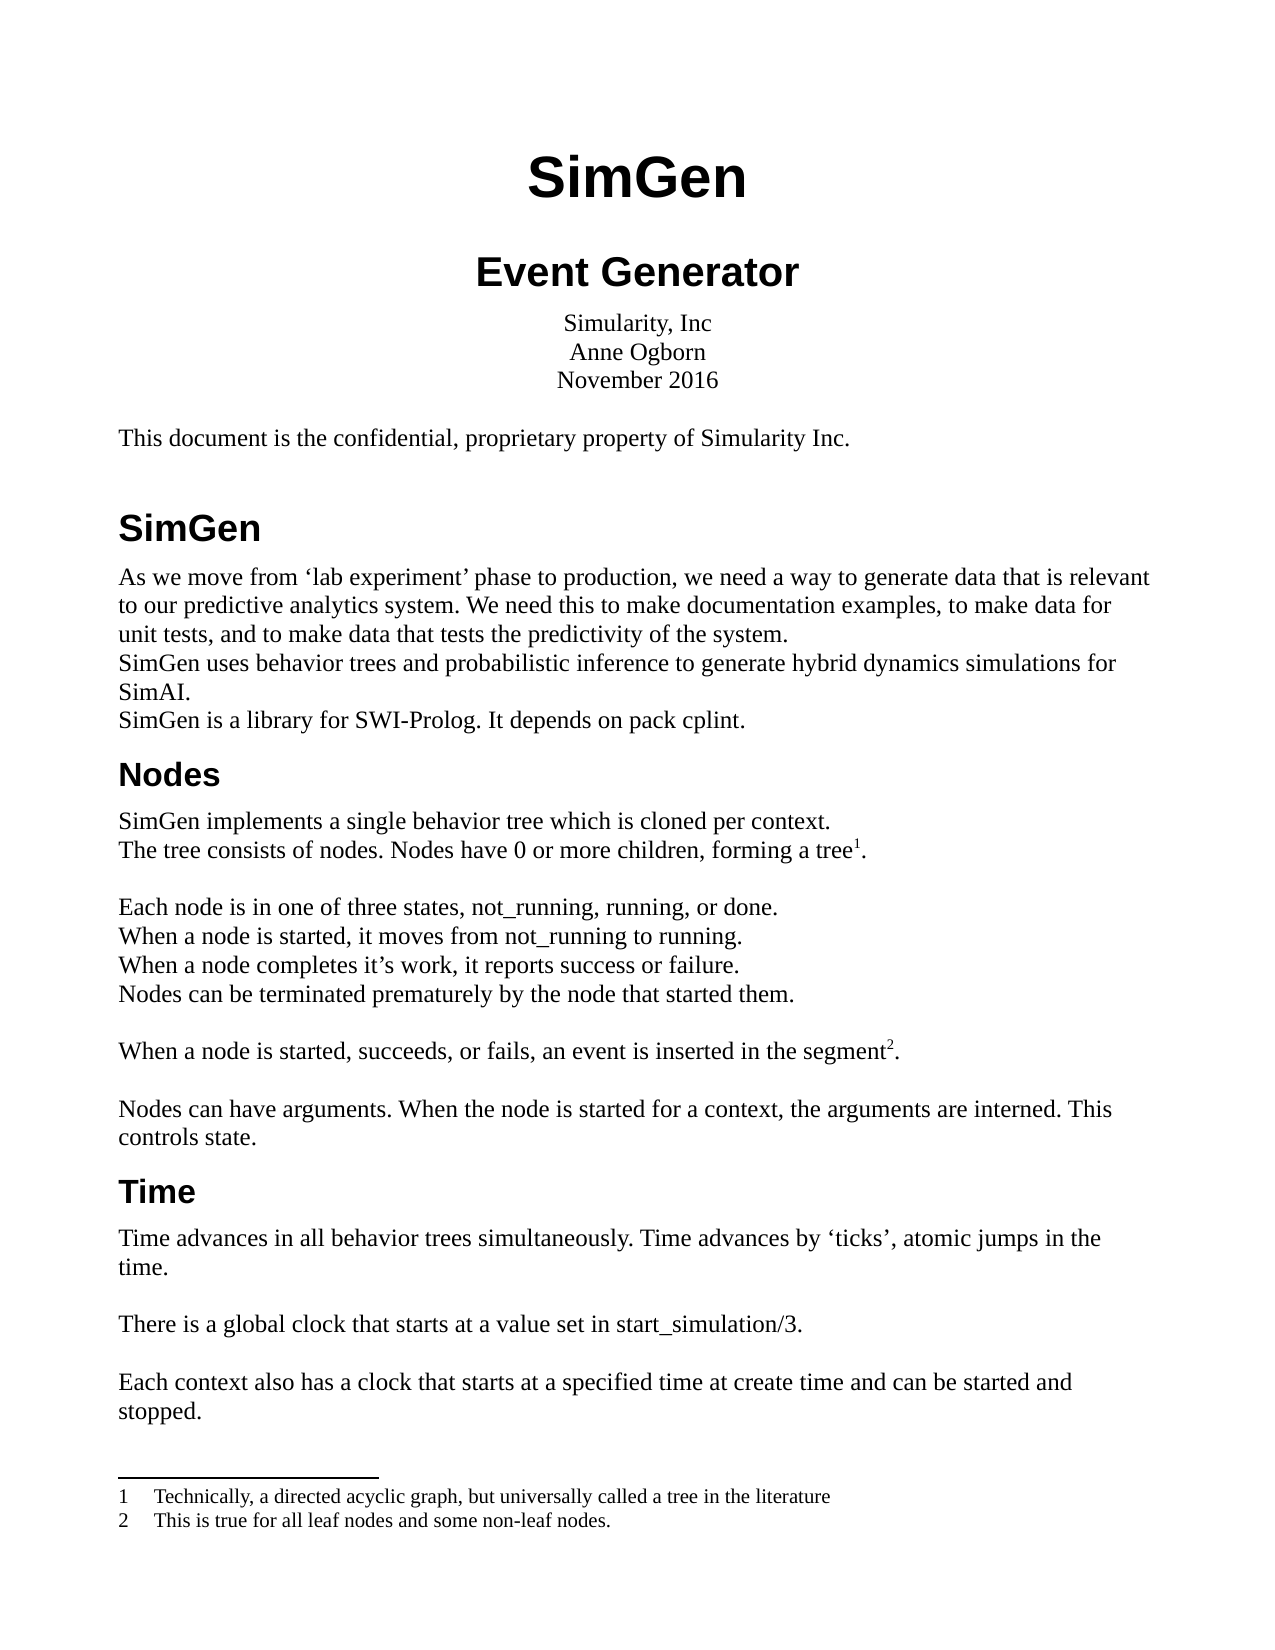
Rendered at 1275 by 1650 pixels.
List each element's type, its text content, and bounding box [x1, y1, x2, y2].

text SimGen is a library for SWI-Prolog. It depends on pack cplint. [118, 706, 1157, 734]
text The tree consists of nodes. Nodes have 0 or more children, forming a tree. [118, 835, 1157, 864]
subtitle SimGen [118, 506, 1157, 549]
text When a node completes it’s work, it reports success or failure. [118, 950, 1157, 979]
text Technically, a directed acyclic graph, but universally called a tree in the literature [118, 1484, 1157, 1508]
text Time advances in all behavior trees simultaneously. Time advances by ‘ticks’, atomic jumps in the time. [118, 1223, 1157, 1281]
text When a node is started, succeeds, or fails, an event is inserted in the segment. [118, 1036, 1157, 1065]
text November 2016 [118, 366, 1157, 394]
text Nodes can be terminated prematurely by the node that started them. [118, 979, 1157, 1007]
text SimGen implements a single behavior tree which is cloned per context. [118, 806, 1157, 835]
text Anne Ogborn [118, 337, 1157, 366]
title SimGen [118, 143, 1157, 210]
text Each node is in one of three states, not_running, running, or done. [118, 892, 1157, 921]
text Each context also has a clock that starts at a specified time at create time and can be started and stopped. [118, 1367, 1157, 1424]
text This is true for all leaf nodes and some non-leaf nodes. [118, 1508, 1157, 1532]
text This document is the confidential, proprietary property of Simularity Inc. [118, 423, 1157, 452]
subtitle Nodes [118, 755, 1157, 794]
text As we move from ‘lab experiment’ phase to production, we need a way to generate data that is relevant to our predictive analytics system. We need this to make documentation examples, to make data for unit tests, and to make data that tests the predictivity of the system. [118, 562, 1157, 648]
text Simularity, Inc [118, 308, 1157, 337]
text Nodes can have arguments. When the node is started for a context, the arguments are interned. This controls state. [118, 1094, 1157, 1151]
subtitle Time [118, 1172, 1157, 1211]
text When a node is started, it moves from not_running to running. [118, 921, 1157, 950]
text SimGen uses behavior trees and probabilistic inference to generate hybrid dynamics simulations for SimAI. [118, 648, 1157, 706]
text There is a global clock that starts at a value set in start_simulation/3. [118, 1309, 1157, 1338]
title Event Generator [118, 248, 1157, 296]
